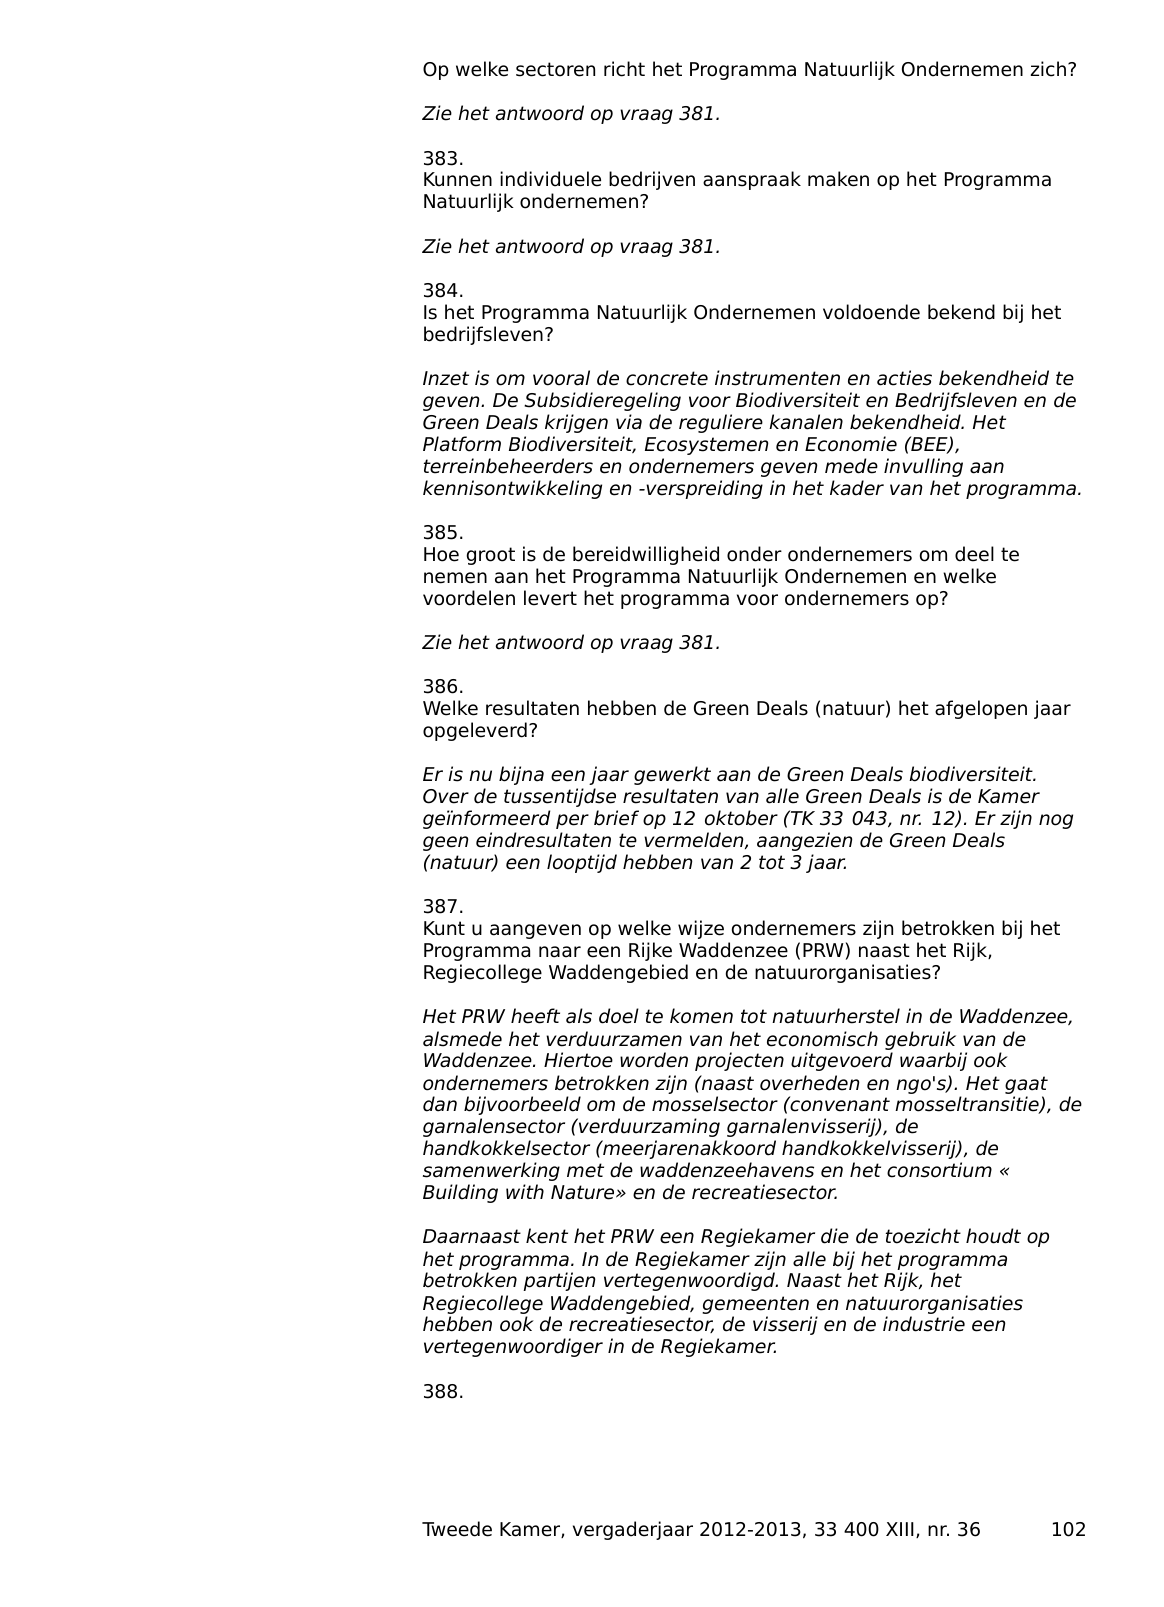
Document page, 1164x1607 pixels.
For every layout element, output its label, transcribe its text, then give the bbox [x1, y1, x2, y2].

text Daarnaast kent het PRW een Regiekamer die de toezicht houdt op het programma. In de Regiekamer zijn alle bij het programma betrokken partijen vertegenwoordigd. Naast het Rijk, het Regiecollege Waddengebied, gemeenten en natuurorganisaties hebben ook de recreatiesector, de visserij en de industrie een vertegenwoordiger in de Regiekamer. [422, 1226, 1087, 1358]
text 388. [422, 1381, 1087, 1402]
text Er is nu bijna een jaar gewerkt aan de Green Deals biodiversiteit. Over de tussentijdse resultaten van alle Green Deals is de Kamer geïnformeerd per brief op 12 oktober (TK 33 043, nr. 12). Er zijn nog geen eindresultaten te vermelden, aangezien de Green Deals (natuur) een looptijd hebben van 2 tot 3 jaar. [422, 764, 1087, 874]
text Welke resultaten hebben de Green Deals (natuur) het afgelopen jaar opgeleverd? [422, 698, 1087, 742]
text 384. [422, 280, 1087, 302]
text Kunt u aangeven op welke wijze ondernemers zijn betrokken bij het Programma naar een Rijke Waddenzee (PRW) naast het Rijk, Regiecollege Waddengebied en de natuurorganisaties? [422, 918, 1087, 984]
text Is het Programma Natuurlijk Ondernemen voldoende bekend bij het bedrijfsleven? [422, 302, 1087, 346]
text Zie het antwoord op vraag 381. [422, 236, 1087, 257]
text Het PRW heeft als doel te komen tot natuurherstel in de Waddenzee, alsmede het verduurzamen van het economisch gebruik van de Waddenzee. Hiertoe worden projecten uitgevoerd waarbij ook ondernemers betrokken zijn (naast overheden en ngo's). Het gaat dan bijvoorbeeld om de mosselsector (convenant mosseltransitie), de garnalensector (verduurzaming garnalenvisserij), de handkokkelsector (meerjarenakkoord handkokkelvisserij), de samenwerking met de waddenzeehavens en het consortium « Building with Nature» en de recreatiesector. [422, 1006, 1087, 1204]
text 383. [422, 147, 1087, 169]
text Hoe groot is de bereidwilligheid onder ondernemers om deel te nemen aan het Programma Natuurlijk Ondernemen en welke voordelen levert het programma voor ondernemers op? [422, 544, 1087, 610]
text Inzet is om vooral de concrete instrumenten en acties bekendheid te geven. De Subsidieregeling voor Biodiversiteit en Bedrijfsleven en de Green Deals krijgen via de reguliere kanalen bekendheid. Het Platform Biodiversiteit, Ecosystemen en Economie (BEE), terreinbeheerders en ondernemers geven mede invulling aan kennisontwikkeling en -verspreiding in het kader van het programma. [422, 368, 1087, 500]
text Op welke sectoren richt het Programma Natuurlijk Ondernemen zich? [422, 59, 1087, 81]
text Zie het antwoord op vraag 381. [422, 632, 1087, 654]
text Kunnen individuele bedrijven aanspraak maken op het Programma Natuurlijk ondernemen? [422, 169, 1087, 213]
text 385. [422, 522, 1087, 544]
text Zie het antwoord op vraag 381. [422, 103, 1087, 125]
text 387. [422, 896, 1087, 918]
text 386. [422, 676, 1087, 698]
